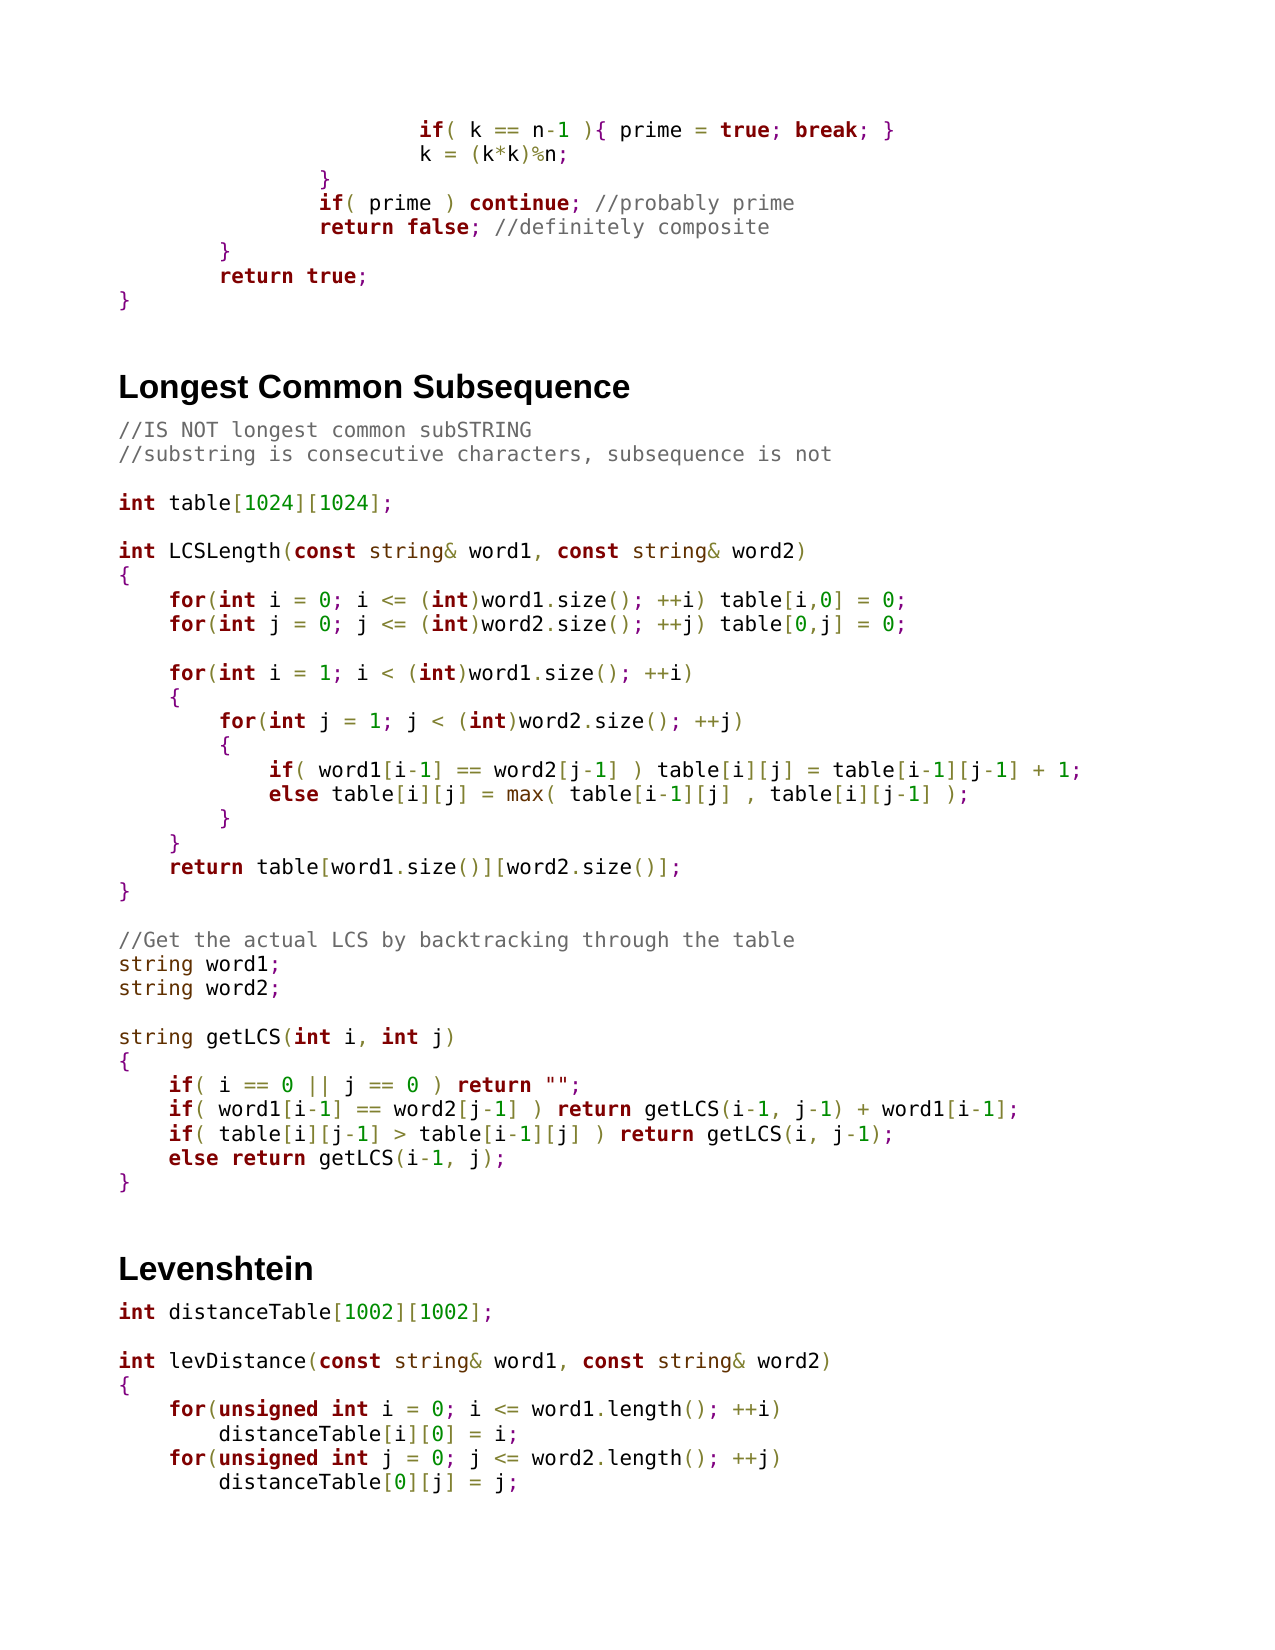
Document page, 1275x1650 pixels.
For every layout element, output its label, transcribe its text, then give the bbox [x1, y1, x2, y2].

text } [118, 806, 1157, 831]
text for(int j = 1; j < (int)word2.size(); ++j) [118, 709, 1157, 733]
text } [118, 239, 1157, 264]
subtitle Levenshtein [118, 1249, 1157, 1288]
text k = (k*k)%n; [118, 142, 1157, 167]
text int LCSLength(const string& word1, const string& word2) [118, 539, 1157, 563]
text string word2; [118, 976, 1157, 1000]
text //substring is consecutive characters, subsequence is not [118, 442, 1157, 466]
text //Get the actual LCS by backtracking through the table [118, 928, 1157, 952]
text if( prime ) continue; //probably prime [118, 191, 1157, 215]
text { [118, 563, 1157, 588]
text return false; //definitely composite [118, 215, 1157, 239]
text for(unsigned int j = 0; j <= word2.length(); ++j) [118, 1446, 1157, 1470]
text for(int j = 0; j <= (int)word2.size(); ++j) table[0,j] = 0; [118, 612, 1157, 636]
text for(int i = 0; i <= (int)word1.size(); ++i) table[i,0] = 0; [118, 588, 1157, 612]
text else return getLCS(i-1, j); [118, 1146, 1157, 1170]
text } [118, 288, 1157, 312]
text int table[1024][1024]; [118, 491, 1157, 515]
text { [118, 733, 1157, 758]
text return table[word1.size()][word2.size()]; [118, 855, 1157, 879]
text if( word1[i-1] == word2[j-1] ) table[i][j] = table[i-1][j-1] + 1; [118, 758, 1157, 782]
text int distanceTable[1002][1002]; [118, 1300, 1157, 1324]
text if( k == n-1 ){ prime = true; break; } [118, 118, 1157, 142]
text } [118, 167, 1157, 191]
text for(unsigned int i = 0; i <= word1.length(); ++i) [118, 1397, 1157, 1422]
text if( table[i][j-1] > table[i-1][j] ) return getLCS(i, j-1); [118, 1122, 1157, 1146]
text distanceTable[i][0] = i; [118, 1422, 1157, 1446]
text { [118, 1049, 1157, 1073]
subtitle Longest Common Subsequence [118, 367, 1157, 405]
text return true; [118, 264, 1157, 288]
text string word1; [118, 952, 1157, 976]
text int levDistance(const string& word1, const string& word2) [118, 1349, 1157, 1373]
text } [118, 1170, 1157, 1194]
text if( word1[i-1] == word2[j-1] ) return getLCS(i-1, j-1) + word1[i-1]; [118, 1097, 1157, 1122]
text { [118, 685, 1157, 709]
text //IS NOT longest common subSTRING [118, 418, 1157, 442]
text } [118, 879, 1157, 903]
text { [118, 1373, 1157, 1397]
text distanceTable[0][j] = j; [118, 1470, 1157, 1494]
text for(int i = 1; i < (int)word1.size(); ++i) [118, 661, 1157, 685]
text } [118, 831, 1157, 855]
text if( i == 0 || j == 0 ) return ""; [118, 1073, 1157, 1097]
text string getLCS(int i, int j) [118, 1025, 1157, 1049]
text else table[i][j] = max( table[i-1][j] , table[i][j-1] ); [118, 782, 1157, 806]
